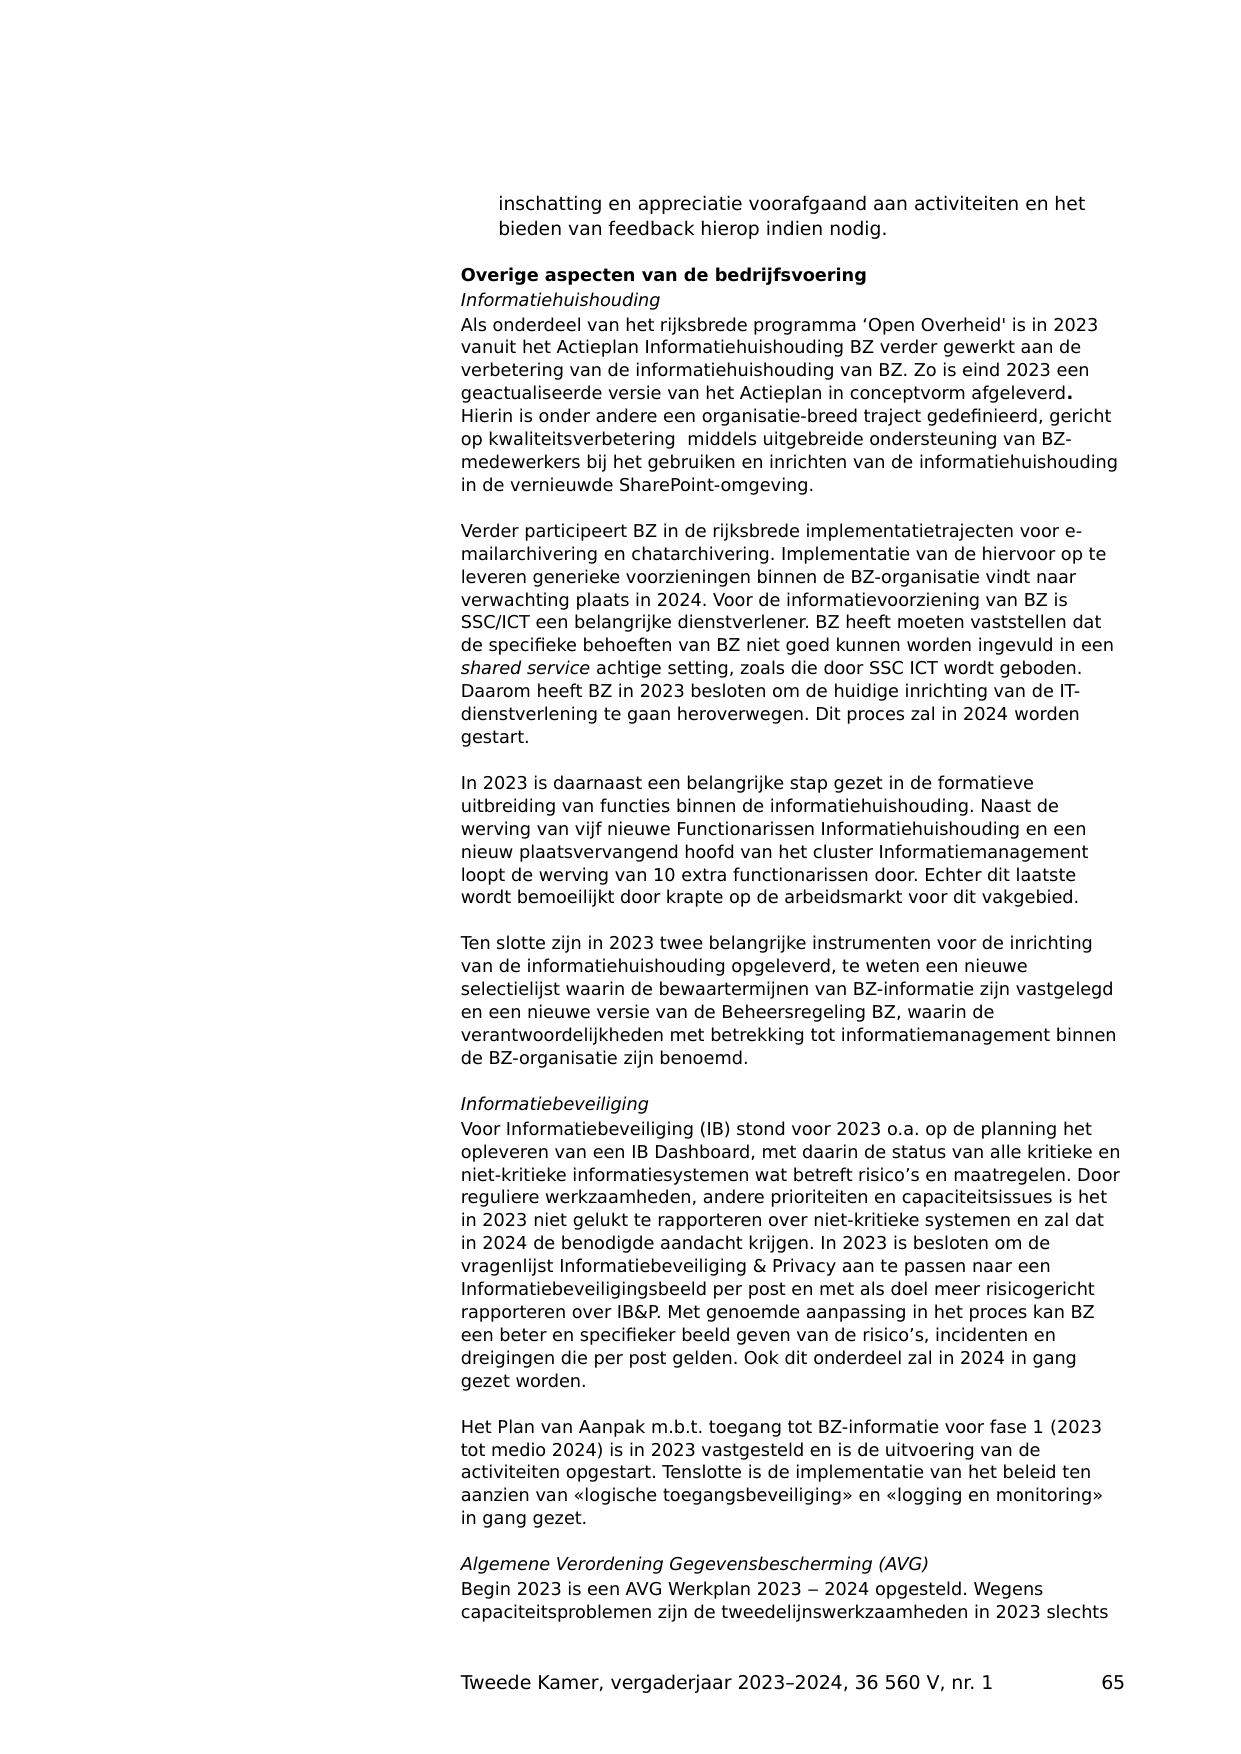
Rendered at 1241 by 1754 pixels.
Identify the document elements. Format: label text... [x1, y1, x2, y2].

text Voor Informatiebeveiliging (IB) stond voor 2023 o.a. op de planning het opleveren van een IB Dashboard, met daarin de status van alle kritieke en niet-kritieke informatiesystemen wat betreft risico’s en maatregelen. Door reguliere werkzaamheden, andere prioriteiten en capaciteitsissues is het in 2023 niet gelukt te rapporteren over niet-kritieke systemen en zal dat in 2024 de benodigde aandacht krijgen. In 2023 is besloten om de vragenlijst Informatiebeveiliging & Privacy aan te passen naar een Informatiebeveiligingsbeeld per post en met als doel meer risicogericht rapporteren over IB&P. Met genoemde aanpassing in het proces kan BZ een beter en specifieker beeld geven van de risico’s, incidenten en dreigingen die per post gelden. Ook dit onderdeel zal in 2024 in gang gezet worden. [461, 1117, 1125, 1392]
text Het Plan van Aanpak m.b.t. toegang tot BZ-informatie voor fase 1 (2023 tot medio 2024) is in 2023 vastgesteld en is de uitvoering van de activiteiten opgestart. Tenslotte is de implementatie van het beleid ten aanzien van «logische toegangsbeveiliging» en «logging en monitoring» in gang gezet. [461, 1415, 1125, 1529]
text Informatiebeveiliging [461, 1092, 1125, 1115]
text Algemene Verordening Gegevensbescherming (AVG) [461, 1552, 1125, 1575]
text Informatiehuishouding [461, 288, 1125, 311]
text Overige aspecten van de bedrijfsvoering [461, 263, 1125, 286]
text In 2023 is daarnaast een belangrijke stap gezet in de formatieve uitbreiding van functies binnen de informatiehuishouding. Naast de werving van vijf nieuwe Functionarissen Informatiehuishouding en een nieuw plaatsvervangend hoofd van het cluster Informatiemanagement loopt de werving van 10 extra functionarissen door. Echter dit laatste wordt bemoeilijkt door krapte op de arbeidsmarkt voor dit vakgebied. [461, 771, 1125, 908]
text Als onderdeel van het rijksbrede programma ‘Open Overheid' is in 2023 vanuit het Actieplan Informatiehuishouding BZ verder gewerkt aan de verbetering van de informatiehuishouding van BZ. Zo is eind 2023 een geactualiseerde versie van het Actieplan in conceptvorm afgeleverd. Hierin is onder andere een organisatie-breed traject gedefinieerd, gericht op kwaliteitsverbetering middels uitgebreide ondersteuning van BZ-medewerkers bij het gebruiken en inrichten van de informatiehuishouding in de vernieuwde SharePoint-omgeving. [461, 313, 1125, 496]
text Verder participeert BZ in de rijksbrede implementatietrajecten voor e-mailarchivering en chatarchivering. Implementatie van de hiervoor op te leveren generieke voorzieningen binnen de BZ-organisatie vindt naar verwachting plaats in 2024. Voor de informatievoorziening van BZ is SSC/ICT een belangrijke dienstverlener. BZ heeft moeten vaststellen dat de specifieke behoeften van BZ niet goed kunnen worden ingevuld in een shared service achtige setting, zoals die door SSC ICT wordt geboden. Daarom heeft BZ in 2023 besloten om de huidige inrichting van de IT-dienstverlening te gaan heroverwegen. Dit proces zal in 2024 worden gestart. [461, 519, 1125, 748]
text Begin 2023 is een AVG Werkplan 2023 ‒ 2024 opgesteld. Wegens capaciteitsproblemen zijn de tweedelijnswerkzaamheden in 2023 slechts [461, 1577, 1125, 1623]
list inschatting en appreciatie voorafgaand aan activiteiten en het bieden van feedback hierop indien nodig. [461, 191, 1125, 241]
text Ten slotte zijn in 2023 twee belangrijke instrumenten voor de inrichting van de informatiehuishouding opgeleverd, te weten een nieuwe selectielijst waarin de bewaartermijnen van BZ-informatie zijn vastgelegd en een nieuwe versie van de Beheersregeling BZ, waarin de verantwoordelijkheden met betrekking tot informatiemanagement binnen de BZ-organisatie zijn benoemd. [461, 931, 1125, 1069]
